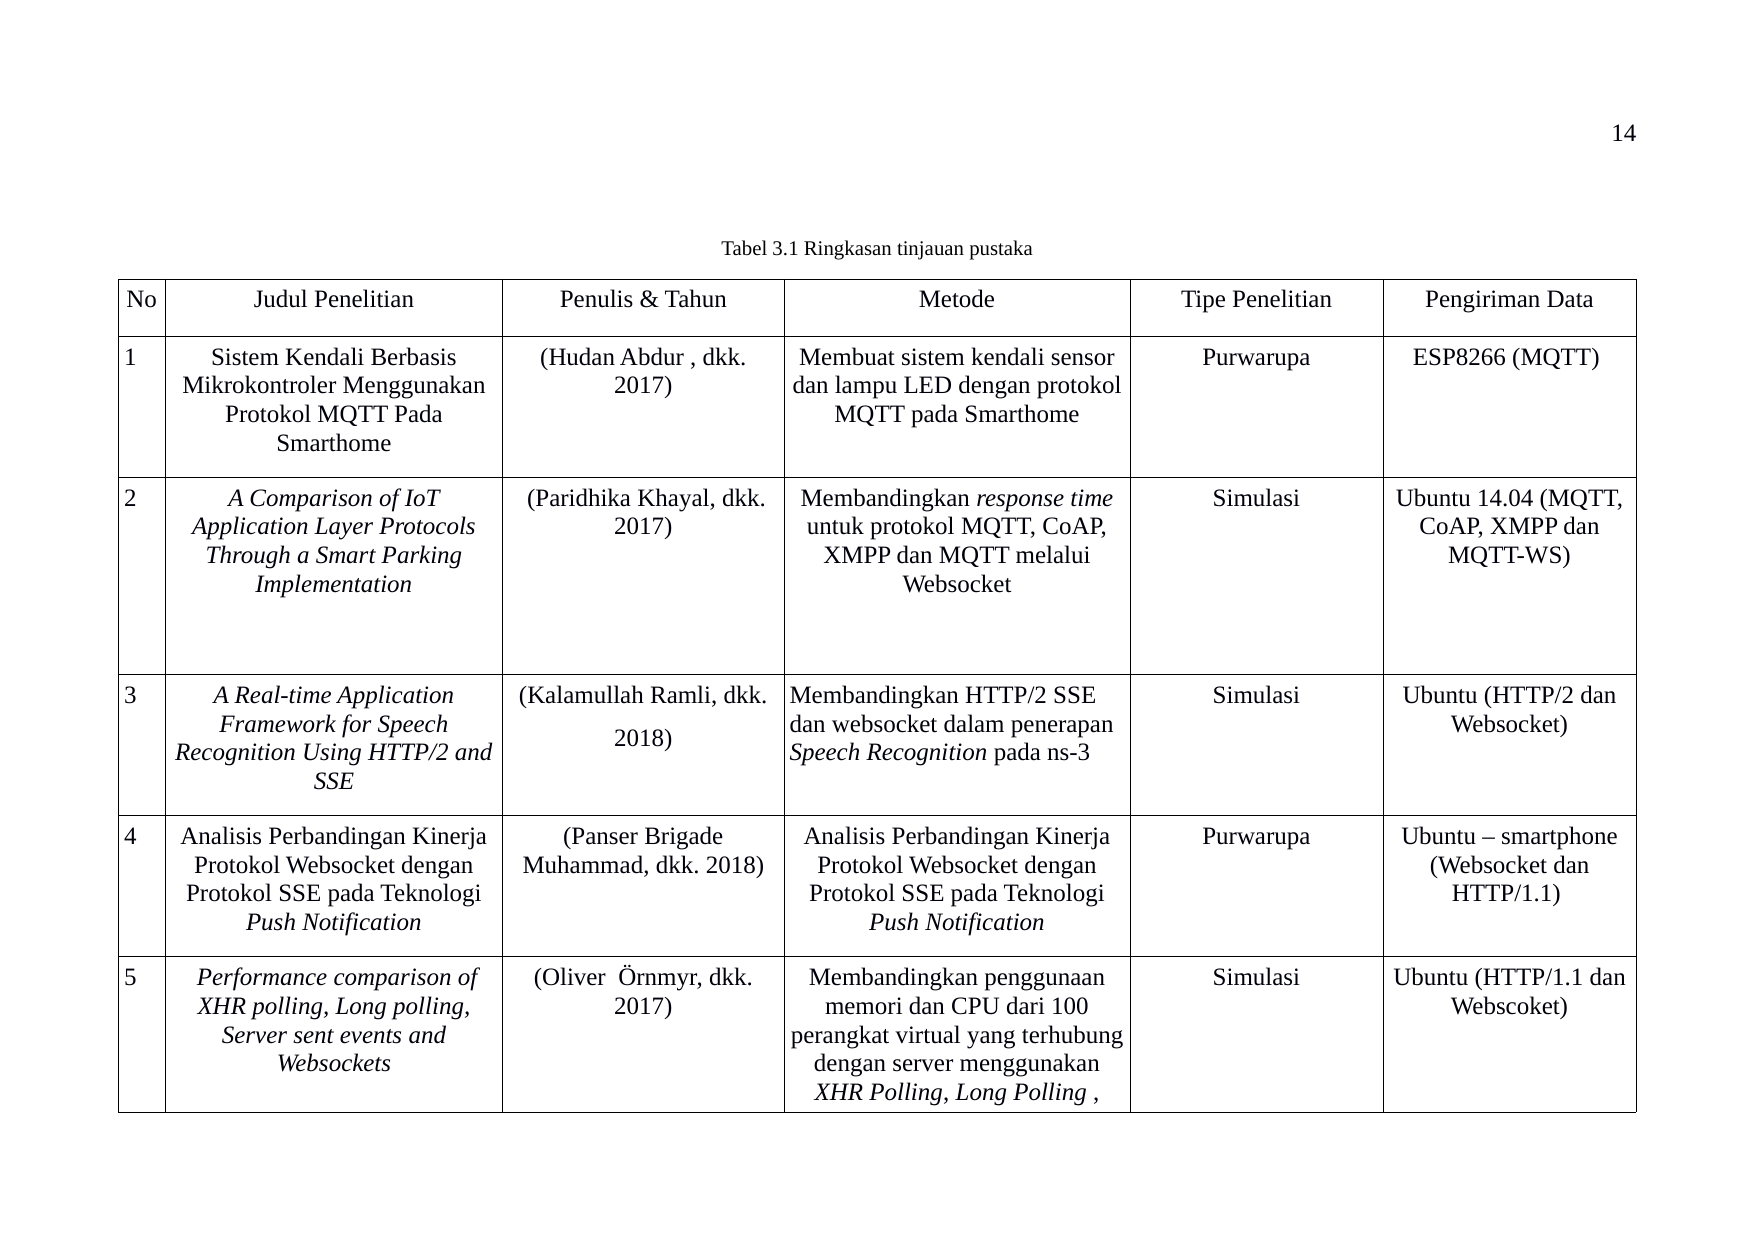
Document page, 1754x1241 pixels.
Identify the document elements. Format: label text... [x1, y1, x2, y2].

table_cell Purwarupa [1131, 816, 1383, 956]
table_cell Simulasi [1131, 957, 1383, 1112]
table_cell Ubuntu (HTTP/2 dan Websocket) [1384, 675, 1636, 815]
table_cell 2 [119, 478, 165, 674]
table_cell (Hudan Abdur , dkk. 2017) [503, 337, 784, 477]
table_cell 4 [119, 816, 165, 956]
table_header Pengiriman Data [1384, 280, 1636, 336]
table_cell 5 [119, 957, 165, 1112]
table_cell Membandingkan response time untuk protokol MQTT, CoAP, XMPP dan MQTT melalui Websocket [785, 478, 1130, 674]
table_cell Ubuntu – smartphone (Websocket dan HTTP/1.1) [1384, 816, 1636, 956]
table_cell Simulasi [1131, 478, 1383, 674]
table_header Metode [785, 280, 1130, 336]
table_cell A Comparison of IoT Application Layer Protocols Through a Smart Parking Implementation [166, 478, 502, 674]
table_cell ESP8266 (MQTT) [1384, 337, 1636, 477]
table_header No [119, 280, 165, 336]
table_cell Performance comparison of XHR polling, Long polling, Server sent events and Websockets [166, 957, 502, 1112]
table_cell Analisis Perbandingan Kinerja Protokol Websocket dengan Protokol SSE pada Teknologi Push Notification [166, 816, 502, 956]
table_cell Ubuntu (HTTP/1.1 dan Webscoket) [1384, 957, 1636, 1112]
table_cell (Oliver Örnmyr, dkk. 2017) [503, 957, 784, 1112]
table_cell Sistem Kendali Berbasis Mikrokontroler Menggunakan Protokol MQTT Pada Smarthome [166, 337, 502, 477]
table_cell (Panser Brigade Muhammad, dkk. 2018) [503, 816, 784, 956]
table_cell Membandingkan penggunaan memori dan CPU dari 100 perangkat virtual yang terhubung dengan server menggunakan XHR Polling, Long Polling , [785, 957, 1130, 1112]
table_cell Analisis Perbandingan Kinerja Protokol Websocket dengan Protokol SSE pada Teknologi Push Notification [785, 816, 1130, 956]
table_cell Membandingkan HTTP/2 SSE dan websocket dalam penerapan Speech Recognition pada ns-3 [785, 675, 1130, 815]
table_cell A Real-time Application Framework for Speech Recognition Using HTTP/2 and SSE [166, 675, 502, 815]
table_header Judul Penelitian [166, 280, 502, 336]
text Tabel 3.1 Ringkasan tinjauan pustaka [118, 236, 1636, 260]
table_header Penulis & Tahun [503, 280, 784, 336]
table_cell (Paridhika Khayal, dkk. 2017) [503, 478, 784, 674]
table_cell Ubuntu 14.04 (MQTT, CoAP, XMPP dan MQTT-WS) [1384, 478, 1636, 674]
table_cell (Kalamullah Ramli, dkk. 2018) [503, 675, 784, 815]
table_cell Purwarupa [1131, 337, 1383, 477]
table_cell Membuat sistem kendali sensor dan lampu LED dengan protokol MQTT pada Smarthome [785, 337, 1130, 477]
table_cell Simulasi [1131, 675, 1383, 815]
table_cell 3 [119, 675, 165, 815]
table_cell 1 [119, 337, 165, 477]
table_header Tipe Penelitian [1131, 280, 1383, 336]
